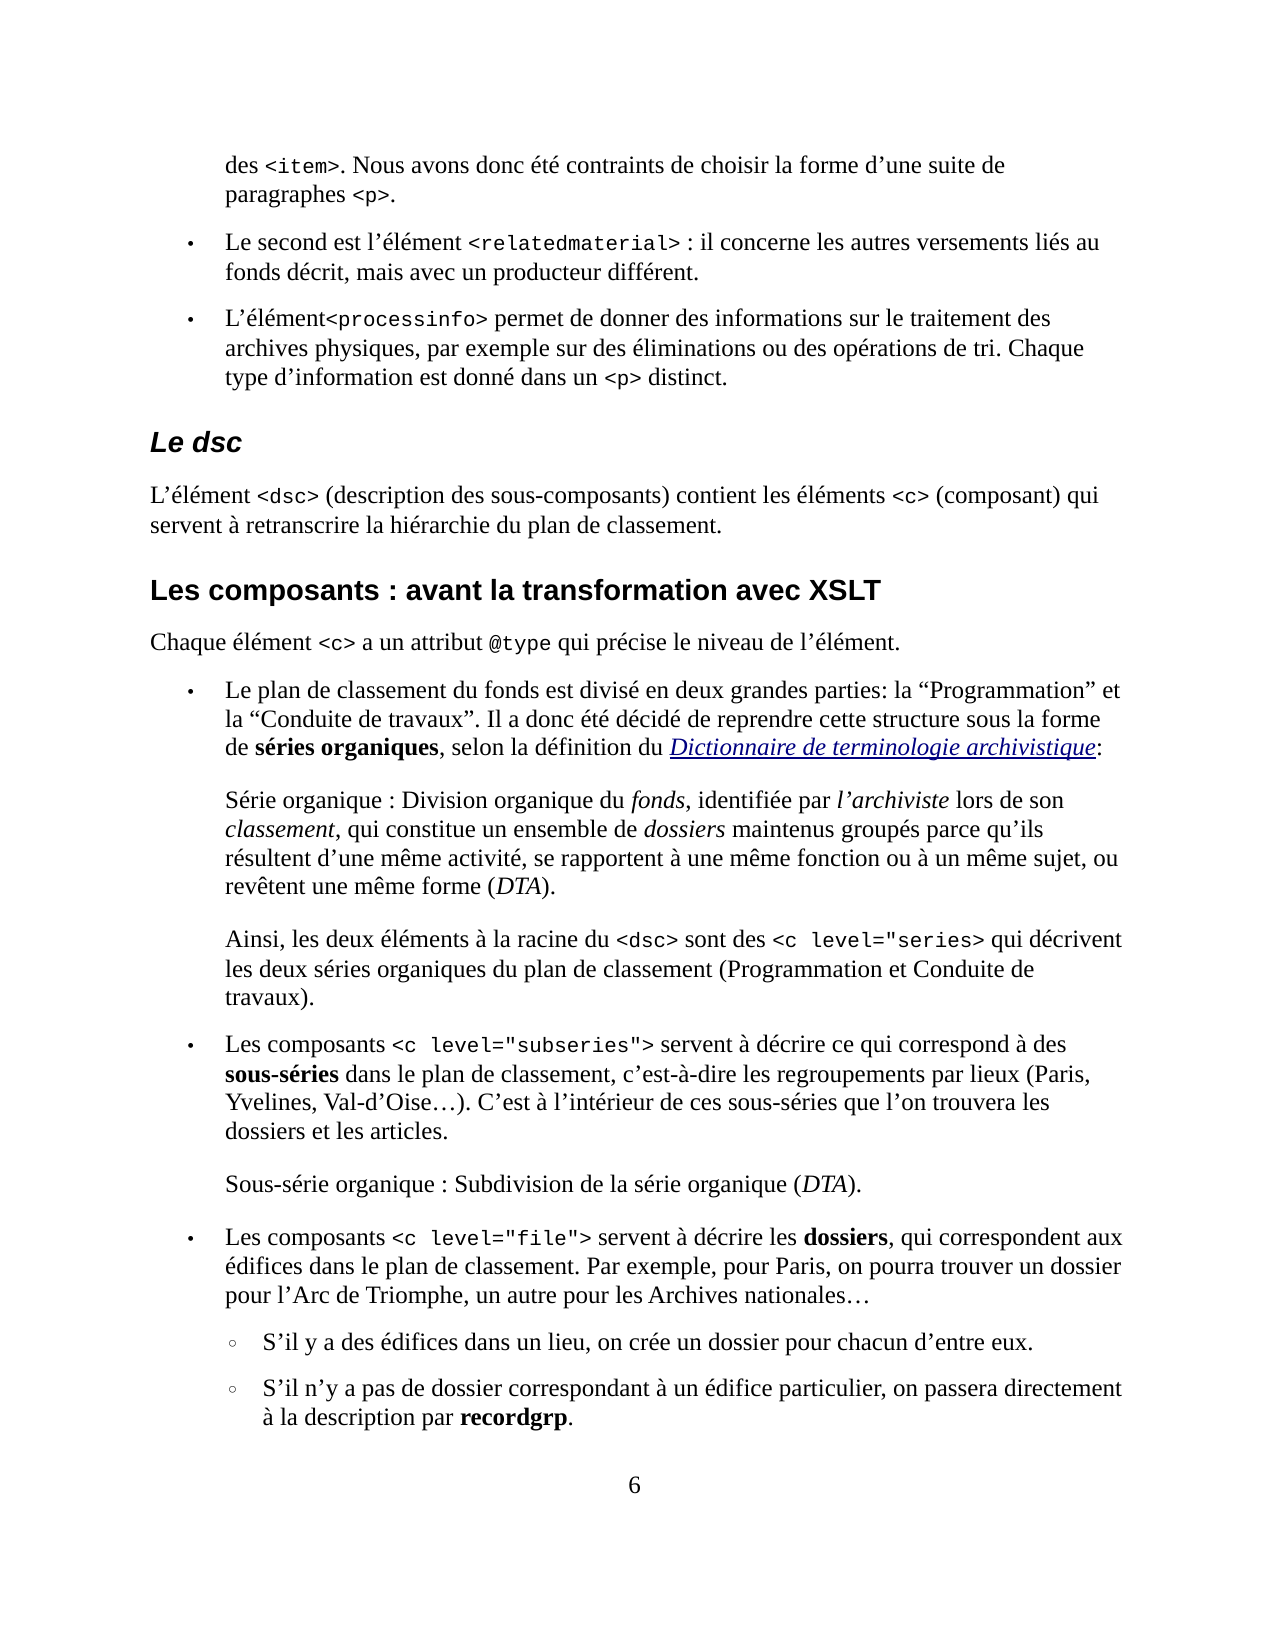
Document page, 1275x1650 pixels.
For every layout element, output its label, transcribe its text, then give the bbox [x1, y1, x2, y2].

list L’élément<processinfo> permet de donner des informations sur le traitement des archives physiques, par exemple sur des éliminations ou des opérations de tri. Chaque type d’information est donné dans un <p> distinct. [187, 303, 1125, 391]
text L’élément <dsc> (description des sous-composants) contient les éléments <c> (composant) qui servent à retranscrire la hiérarchie du plan de classement. [150, 480, 1125, 538]
subtitle Le dsc [150, 425, 1125, 459]
list Ainsi, les deux éléments à la racine du <dsc> sont des <c level="series> qui décrivent les deux séries organiques du plan de classement (Programmation et Conduite de travaux). [187, 924, 1125, 1011]
list Le plan de classement du fonds est divisé en deux grandes parties: la “Programmation” et la “Conduite de travaux”. Il a donc été décidé de reprendre cette structure sous la forme de séries organiques, selon la définition du Dictionnaire de terminologie archivistique: [187, 675, 1125, 761]
list Les composants <c level="subseries"> servent à décrire ce qui correspond à des sous-séries dans le plan de classement, c’est-à-dire les regroupements par lieux (Paris, Yvelines, Val-d’Oise…). C’est à l’intérieur de ces sous-séries que l’on trouvera les dossiers et les articles. [187, 1029, 1125, 1145]
list des <item>. Nous avons donc été contraints de choisir la forme d’une suite de paragraphes <p>. [187, 150, 1125, 209]
list Les composants <c level="file"> servent à décrire les dossiers, qui correspondent aux édifices dans le plan de classement. Par exemple, pour Paris, on pourra trouver un dossier pour l’Arc de Triomphe, un autre pour les Archives nationales… [187, 1222, 1125, 1309]
subtitle Les composants : avant la transformation avec XSLT [150, 572, 1125, 606]
text Chaque élément <c> a un attribut @type qui précise le niveau de l’élément. [150, 627, 1125, 657]
list Sous-série organique : Subdivision de la série organique (DTA). [225, 1169, 1125, 1198]
list Série organique : Division organique du fonds, identifiée par l’archiviste lors de son classement, qui constitue un ensemble de dossiers maintenus groupés parce qu’ils résultent d’une même activité, se rapportent à une même fonction ou à un même sujet, ou revêtent une même forme (DTA). [225, 785, 1125, 900]
list S’il y a des édifices dans un lieu, on crée un dossier pour chacun d’entre eux. [225, 1327, 1125, 1355]
list Le second est l’élément <relatedmaterial> : il concerne les autres versements liés au fonds décrit, mais avec un producteur différent. [187, 227, 1125, 285]
list S’il n’y a pas de dossier correspondant à un édifice particulier, on passera directement à la description par recordgrp. [225, 1373, 1125, 1431]
